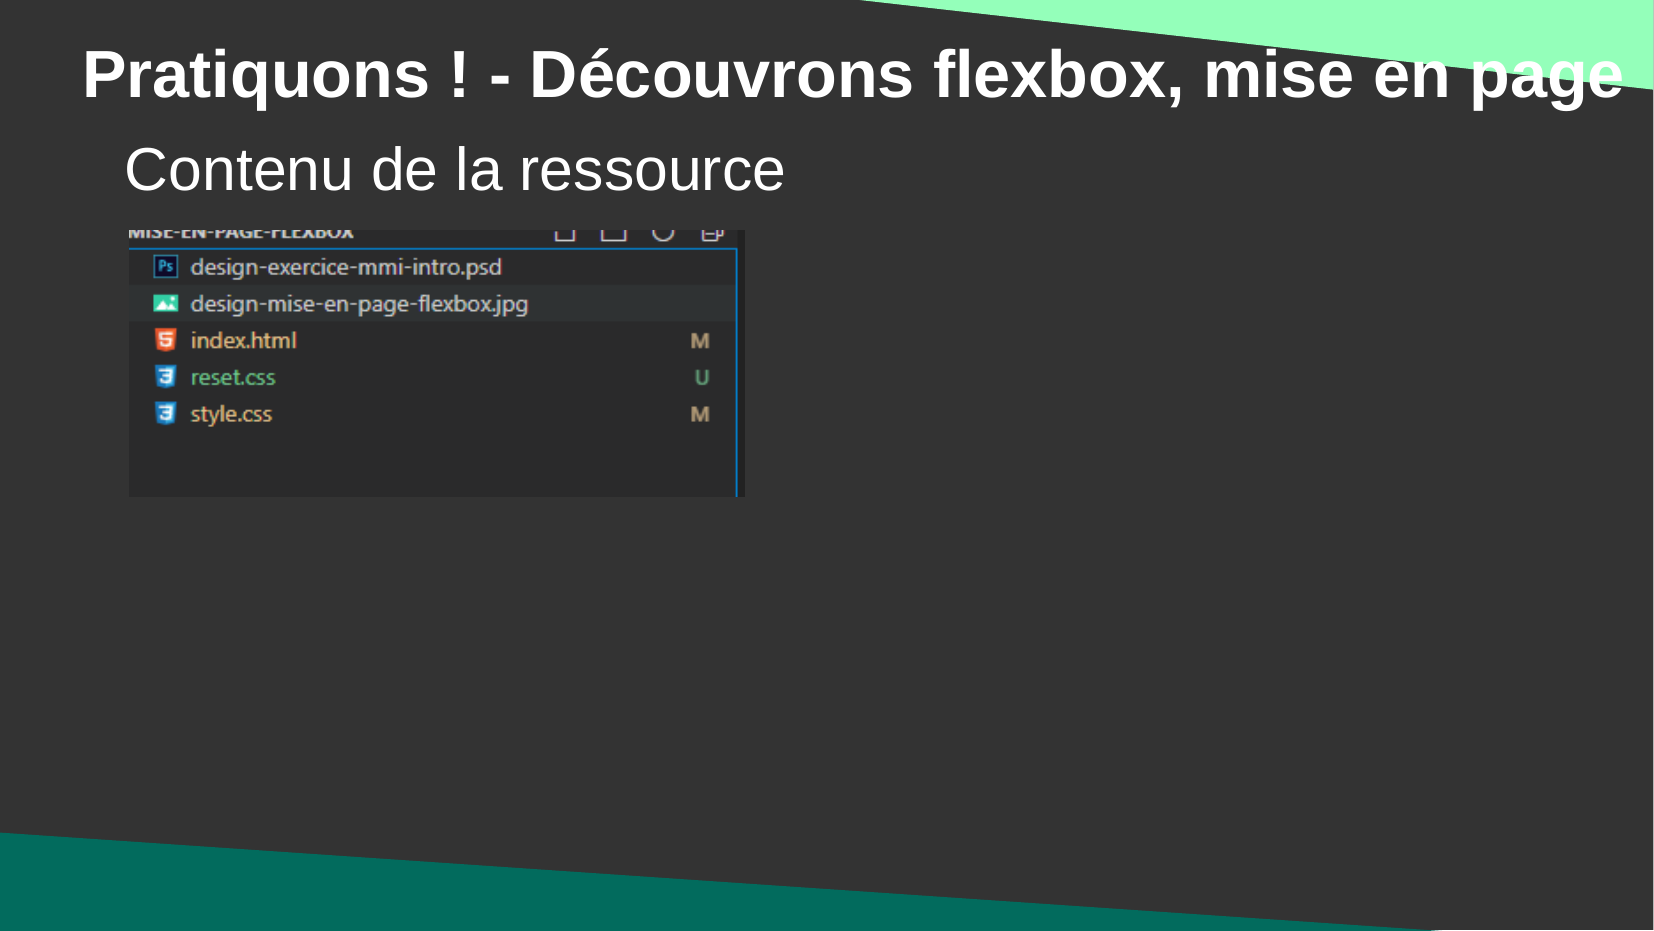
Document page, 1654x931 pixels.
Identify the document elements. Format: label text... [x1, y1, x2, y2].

title Pratiquons ! - Découvrons flexbox, mise en page [82, 37, 1630, 112]
text_box [859, 0, 1654, 90]
picture [129, 230, 745, 497]
list Contenu de la ressource [67, 135, 1607, 204]
